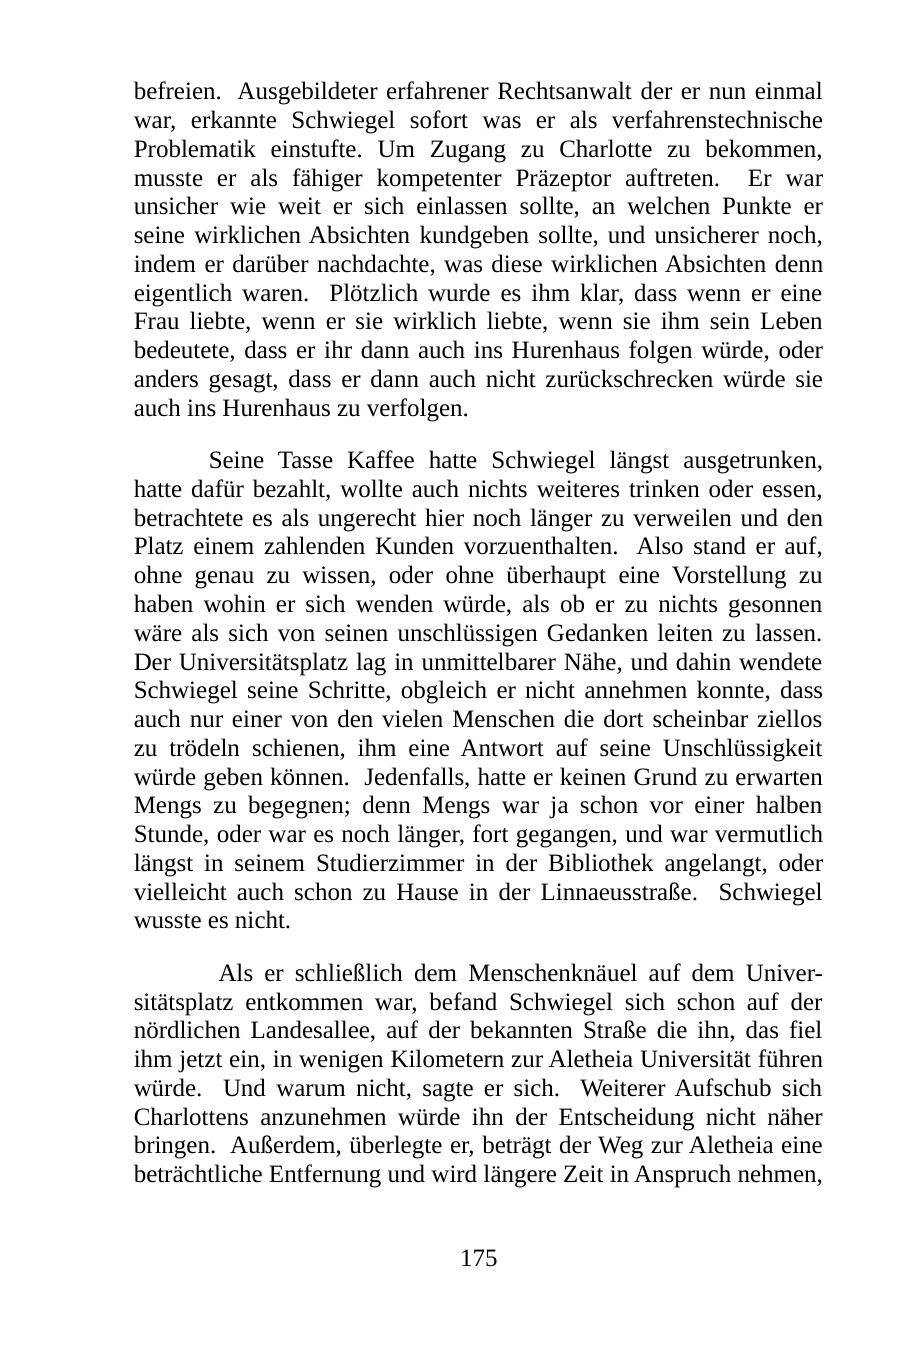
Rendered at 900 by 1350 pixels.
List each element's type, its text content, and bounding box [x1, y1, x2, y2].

text Als er schließlich dem Menschenknäuel auf dem Univer-sitätsplatz entkommen war, befand Schwiegel sich schon auf der nördlichen Landesallee, auf der bekannten Straße die ihn, das fiel ihm jetzt ein, in wenigen Kilometern zur Aletheia Universität führen würde. Und warum nicht, sagte er sich. Weiterer Aufschub sich Charlottens anzunehmen würde ihn der Entscheidung nicht näher bringen. Außerdem, überlegte er, beträgt der Weg zur Aletheia eine beträchtliche Entfernung und wird längere Zeit in Anspruch nehmen, [133, 958, 823, 1188]
text Seine Tasse Kaffee hatte Schwiegel längst ausgetrunken, hatte dafür bezahlt, wollte auch nichts weiteres trinken oder essen, betrachtete es als ungerecht hier noch länger zu verweilen und den Platz einem zahlenden Kunden vorzuenthalten. Also stand er auf, ohne genau zu wissen, oder ohne überhaupt eine Vorstellung zu haben wohin er sich wenden würde, als ob er zu nichts gesonnen wäre als sich von seinen unschlüssigen Gedanken leiten zu lassen. Der Universitätsplatz lag in unmittelbarer Nähe, und dahin wendete Schwiegel seine Schritte, obgleich er nicht annehmen konnte, dass auch nur einer von den vielen Menschen die dort scheinbar ziellos zu trödeln schienen, ihm eine Antwort auf seine Unschlüssigkeit würde geben können. Jedenfalls, hatte er keinen Grund zu erwarten Mengs zu begegnen; denn Mengs war ja schon vor einer halben Stunde, oder war es noch länger, fort gegangen, und war vermutlich längst in seinem Studierzimmer in der Bibliothek angelangt, oder vielleicht auch schon zu Hause in der Linnaeusstraße. Schwiegel wusste es nicht. [133, 445, 823, 934]
text befreien. Ausgebildeter erfahrener Rechtsanwalt der er nun einmal war, erkannte Schwiegel sofort was er als verfahrenstechnische Problematik einstufte. Um Zugang zu Charlotte zu bekommen, musste er als fähiger kompetenter Präzeptor auftreten. Er war unsicher wie weit er sich einlassen sollte, an welchen Punkte er seine wirklichen Absichten kundgeben sollte, und unsicherer noch, indem er darüber nachdachte, was diese wirklichen Absichten denn eigentlich waren. Plötzlich wurde es ihm klar, dass wenn er eine Frau liebte, wenn er sie wirklich liebte, wenn sie ihm sein Leben bedeutete, dass er ihr dann auch ins Hurenhaus folgen würde, oder anders gesagt, dass er dann auch nicht zurückschrecken würde sie auch ins Hurenhaus zu verfolgen. [133, 76, 823, 421]
